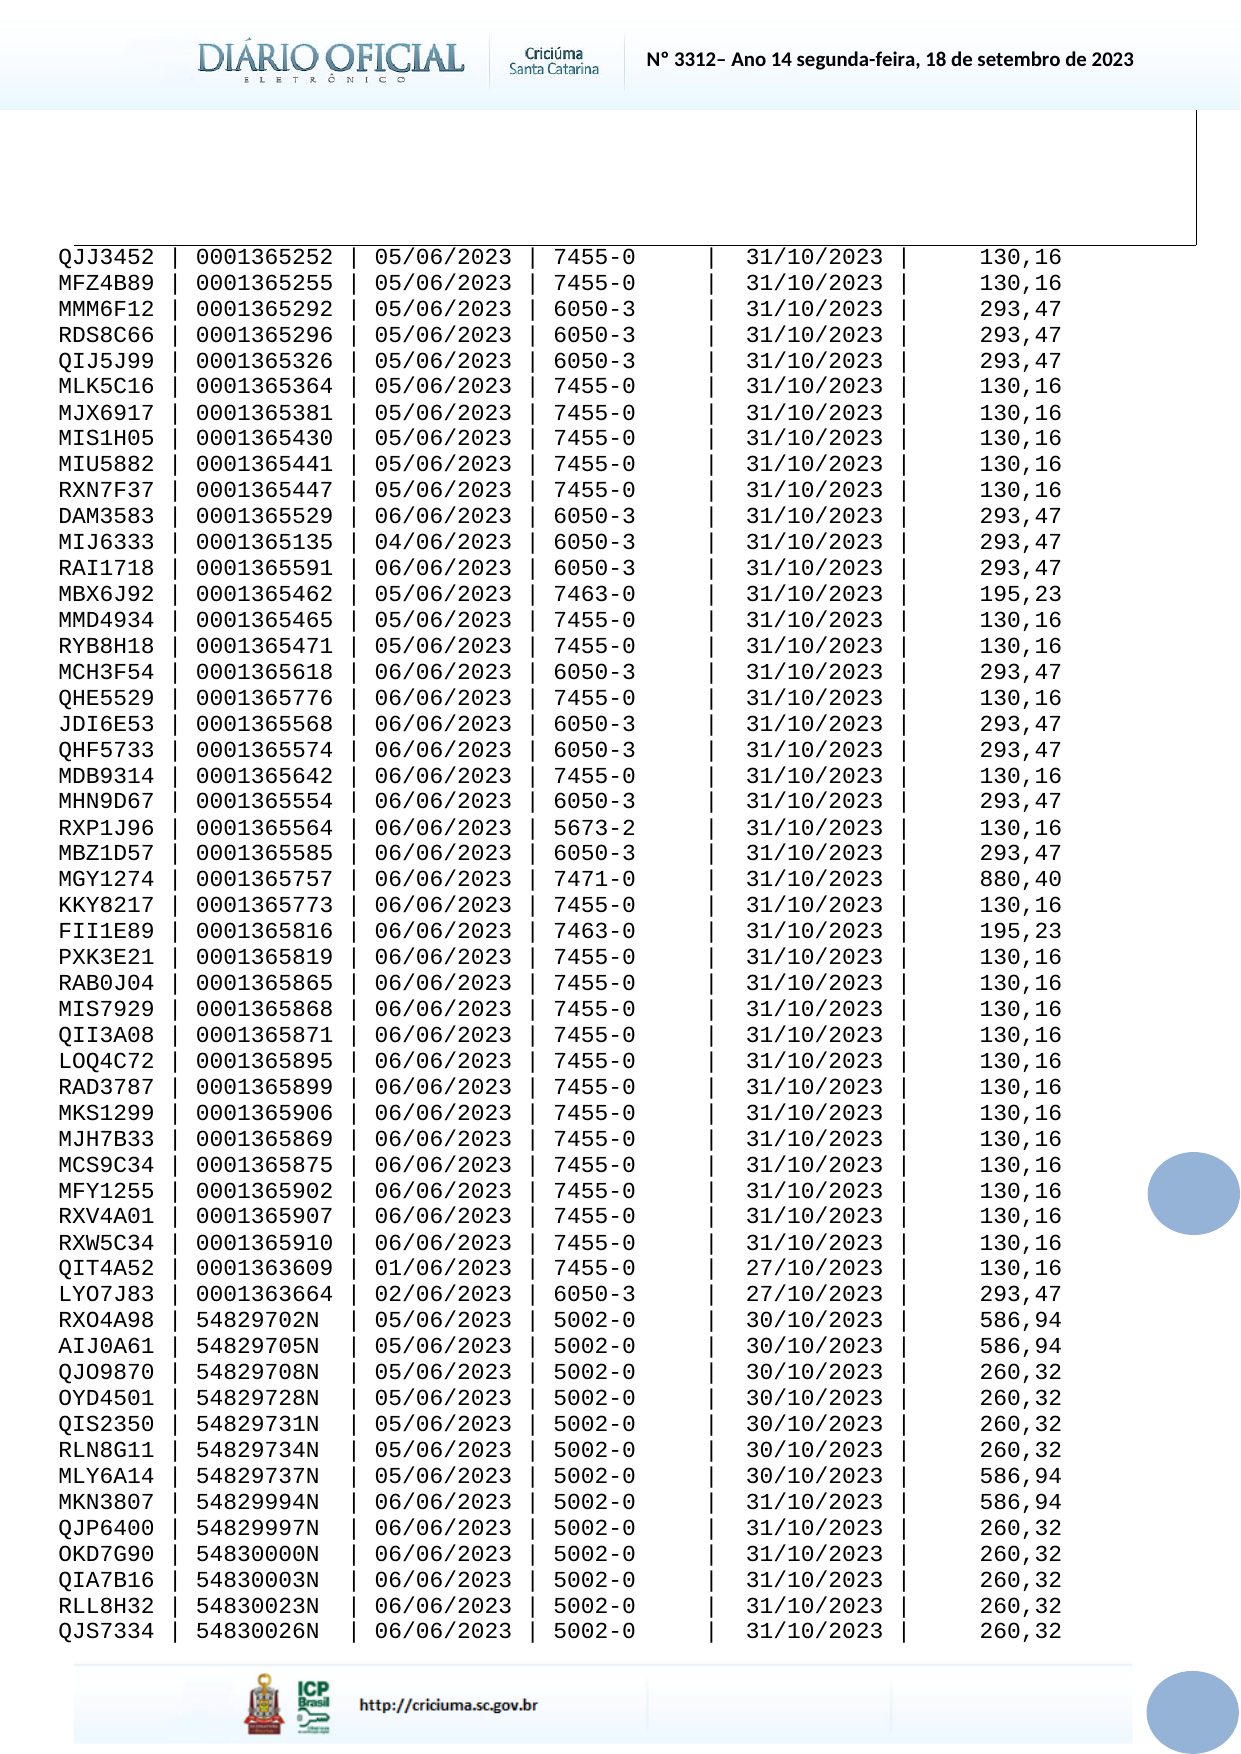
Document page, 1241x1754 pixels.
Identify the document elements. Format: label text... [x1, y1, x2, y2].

text RXO4A98 | 54829702N | 05/06/2023 | 5002-0 | 30/10/2023 | 586,94 [44, 1309, 1196, 1334]
text RLL8H32 | 54830023N | 06/06/2023 | 5002-0 | 31/10/2023 | 260,32 [44, 1594, 1196, 1620]
text LOQ4C72 | 0001365895 | 06/06/2023 | 7455-0 | 31/10/2023 | 130,16 [44, 1049, 1196, 1075]
text KKY8217 | 0001365773 | 06/06/2023 | 7455-0 | 31/10/2023 | 130,16 [44, 894, 1196, 919]
text MBZ1D57 | 0001365585 | 06/06/2023 | 6050-3 | 31/10/2023 | 293,47 [44, 842, 1196, 868]
text MCH3F54 | 0001365618 | 06/06/2023 | 6050-3 | 31/10/2023 | 293,47 [44, 660, 1196, 686]
text MIS1H05 | 0001365430 | 05/06/2023 | 7455-0 | 31/10/2023 | 130,16 [44, 427, 1196, 453]
text DAM3583 | 0001365529 | 06/06/2023 | 6050-3 | 31/10/2023 | 293,47 [44, 504, 1196, 531]
text RXW5C34 | 0001365910 | 06/06/2023 | 7455-0 | 31/10/2023 | 130,16 [44, 1231, 1196, 1257]
text AIJ0A61 | 54829705N | 05/06/2023 | 5002-0 | 30/10/2023 | 586,94 [44, 1334, 1196, 1361]
text QIT4A52 | 0001363609 | 01/06/2023 | 7455-0 | 27/10/2023 | 130,16 [44, 1257, 1196, 1283]
text MIJ6333 | 0001365135 | 04/06/2023 | 6050-3 | 31/10/2023 | 293,47 [44, 531, 1196, 556]
text RLN8G11 | 54829734N | 05/06/2023 | 5002-0 | 30/10/2023 | 260,32 [44, 1438, 1196, 1464]
text MMM6F12 | 0001365292 | 05/06/2023 | 6050-3 | 31/10/2023 | 293,47 [44, 297, 1196, 323]
text MCS9C34 | 0001365875 | 06/06/2023 | 7455-0 | 31/10/2023 | 130,16 [44, 1153, 1180, 1179]
text MIU5882 | 0001365441 | 05/06/2023 | 7455-0 | 31/10/2023 | 130,16 [44, 453, 1196, 479]
text MFZ4B89 | 0001365255 | 05/06/2023 | 7455-0 | 31/10/2023 | 130,16 [44, 271, 1196, 297]
text OKD7G90 | 54830000N | 06/06/2023 | 5002-0 | 31/10/2023 | 260,32 [44, 1542, 1196, 1568]
text MKN3807 | 54829994N | 06/06/2023 | 5002-0 | 31/10/2023 | 586,94 [44, 1490, 1196, 1516]
text QHF5733 | 0001365574 | 06/06/2023 | 6050-3 | 31/10/2023 | 293,47 [44, 738, 1196, 764]
text MHN9D67 | 0001365554 | 06/06/2023 | 6050-3 | 31/10/2023 | 293,47 [44, 790, 1196, 816]
text QIJ5J99 | 0001365326 | 05/06/2023 | 6050-3 | 31/10/2023 | 293,47 [44, 349, 1196, 375]
text QHE5529 | 0001365776 | 06/06/2023 | 7455-0 | 31/10/2023 | 130,16 [44, 686, 1196, 712]
text QIA7B16 | 54830003N | 06/06/2023 | 5002-0 | 31/10/2023 | 260,32 [44, 1568, 1196, 1594]
text RDS8C66 | 0001365296 | 05/06/2023 | 6050-3 | 31/10/2023 | 293,47 [44, 323, 1196, 349]
text QJO9870 | 54829708N | 05/06/2023 | 5002-0 | 30/10/2023 | 260,32 [44, 1361, 1196, 1386]
text MFY1255 | 0001365902 | 06/06/2023 | 7455-0 | 31/10/2023 | 130,16 [44, 1179, 1150, 1205]
text MLK5C16 | 0001365364 | 05/06/2023 | 7455-0 | 31/10/2023 | 130,16 [44, 375, 1196, 401]
text MGY1274 | 0001365757 | 06/06/2023 | 7471-0 | 31/10/2023 | 880,40 [44, 868, 1196, 894]
text RXV4A01 | 0001365907 | 06/06/2023 | 7455-0 | 31/10/2023 | 130,16 [44, 1205, 1171, 1231]
text QJS7334 | 54830026N | 06/06/2023 | 5002-0 | 31/10/2023 | 260,32 [44, 1620, 1196, 1646]
text RAI1718 | 0001365591 | 06/06/2023 | 6050-3 | 31/10/2023 | 293,47 [44, 556, 1196, 582]
text MKS1299 | 0001365906 | 06/06/2023 | 7455-0 | 31/10/2023 | 130,16 [44, 1101, 1196, 1127]
text RXP1J96 | 0001365564 | 06/06/2023 | 5673-2 | 31/10/2023 | 130,16 [44, 816, 1196, 842]
text QJP6400 | 54829997N | 06/06/2023 | 5002-0 | 31/10/2023 | 260,32 [44, 1516, 1196, 1542]
text PXK3E21 | 0001365819 | 06/06/2023 | 7455-0 | 31/10/2023 | 130,16 [44, 946, 1196, 971]
text MJX6917 | 0001365381 | 05/06/2023 | 7455-0 | 31/10/2023 | 130,16 [44, 401, 1196, 427]
text RYB8H18 | 0001365471 | 05/06/2023 | 7455-0 | 31/10/2023 | 130,16 [44, 634, 1196, 660]
text MLY6A14 | 54829737N | 05/06/2023 | 5002-0 | 30/10/2023 | 586,94 [44, 1464, 1196, 1490]
text QII3A08 | 0001365871 | 06/06/2023 | 7455-0 | 31/10/2023 | 130,16 [44, 1023, 1196, 1049]
text FII1E89 | 0001365816 | 06/06/2023 | 7463-0 | 31/10/2023 | 195,23 [44, 919, 1196, 946]
text QIS2350 | 54829731N | 05/06/2023 | 5002-0 | 30/10/2023 | 260,32 [44, 1412, 1196, 1438]
text MMD4934 | 0001365465 | 05/06/2023 | 7455-0 | 31/10/2023 | 130,16 [44, 608, 1196, 634]
text MIS7929 | 0001365868 | 06/06/2023 | 7455-0 | 31/10/2023 | 130,16 [44, 997, 1196, 1023]
text JDI6E53 | 0001365568 | 06/06/2023 | 6050-3 | 31/10/2023 | 293,47 [44, 712, 1196, 738]
text RAB0J04 | 0001365865 | 06/06/2023 | 7455-0 | 31/10/2023 | 130,16 [44, 971, 1196, 997]
text OYD4501 | 54829728N | 05/06/2023 | 5002-0 | 30/10/2023 | 260,32 [44, 1386, 1196, 1412]
text LYO7J83 | 0001363664 | 02/06/2023 | 6050-3 | 27/10/2023 | 293,47 [44, 1283, 1196, 1309]
text RAD3787 | 0001365899 | 06/06/2023 | 7455-0 | 31/10/2023 | 130,16 [44, 1075, 1196, 1101]
text MDB9314 | 0001365642 | 06/06/2023 | 7455-0 | 31/10/2023 | 130,16 [44, 764, 1196, 790]
text MBX6J92 | 0001365462 | 05/06/2023 | 7463-0 | 31/10/2023 | 195,23 [44, 582, 1196, 608]
text RXN7F37 | 0001365447 | 05/06/2023 | 7455-0 | 31/10/2023 | 130,16 [44, 479, 1196, 504]
text MJH7B33 | 0001365869 | 06/06/2023 | 7455-0 | 31/10/2023 | 130,16 [44, 1127, 1196, 1153]
text QJJ3452 | 0001365252 | 05/06/2023 | 7455-0 | 31/10/2023 | 130,16 [44, 245, 1196, 271]
